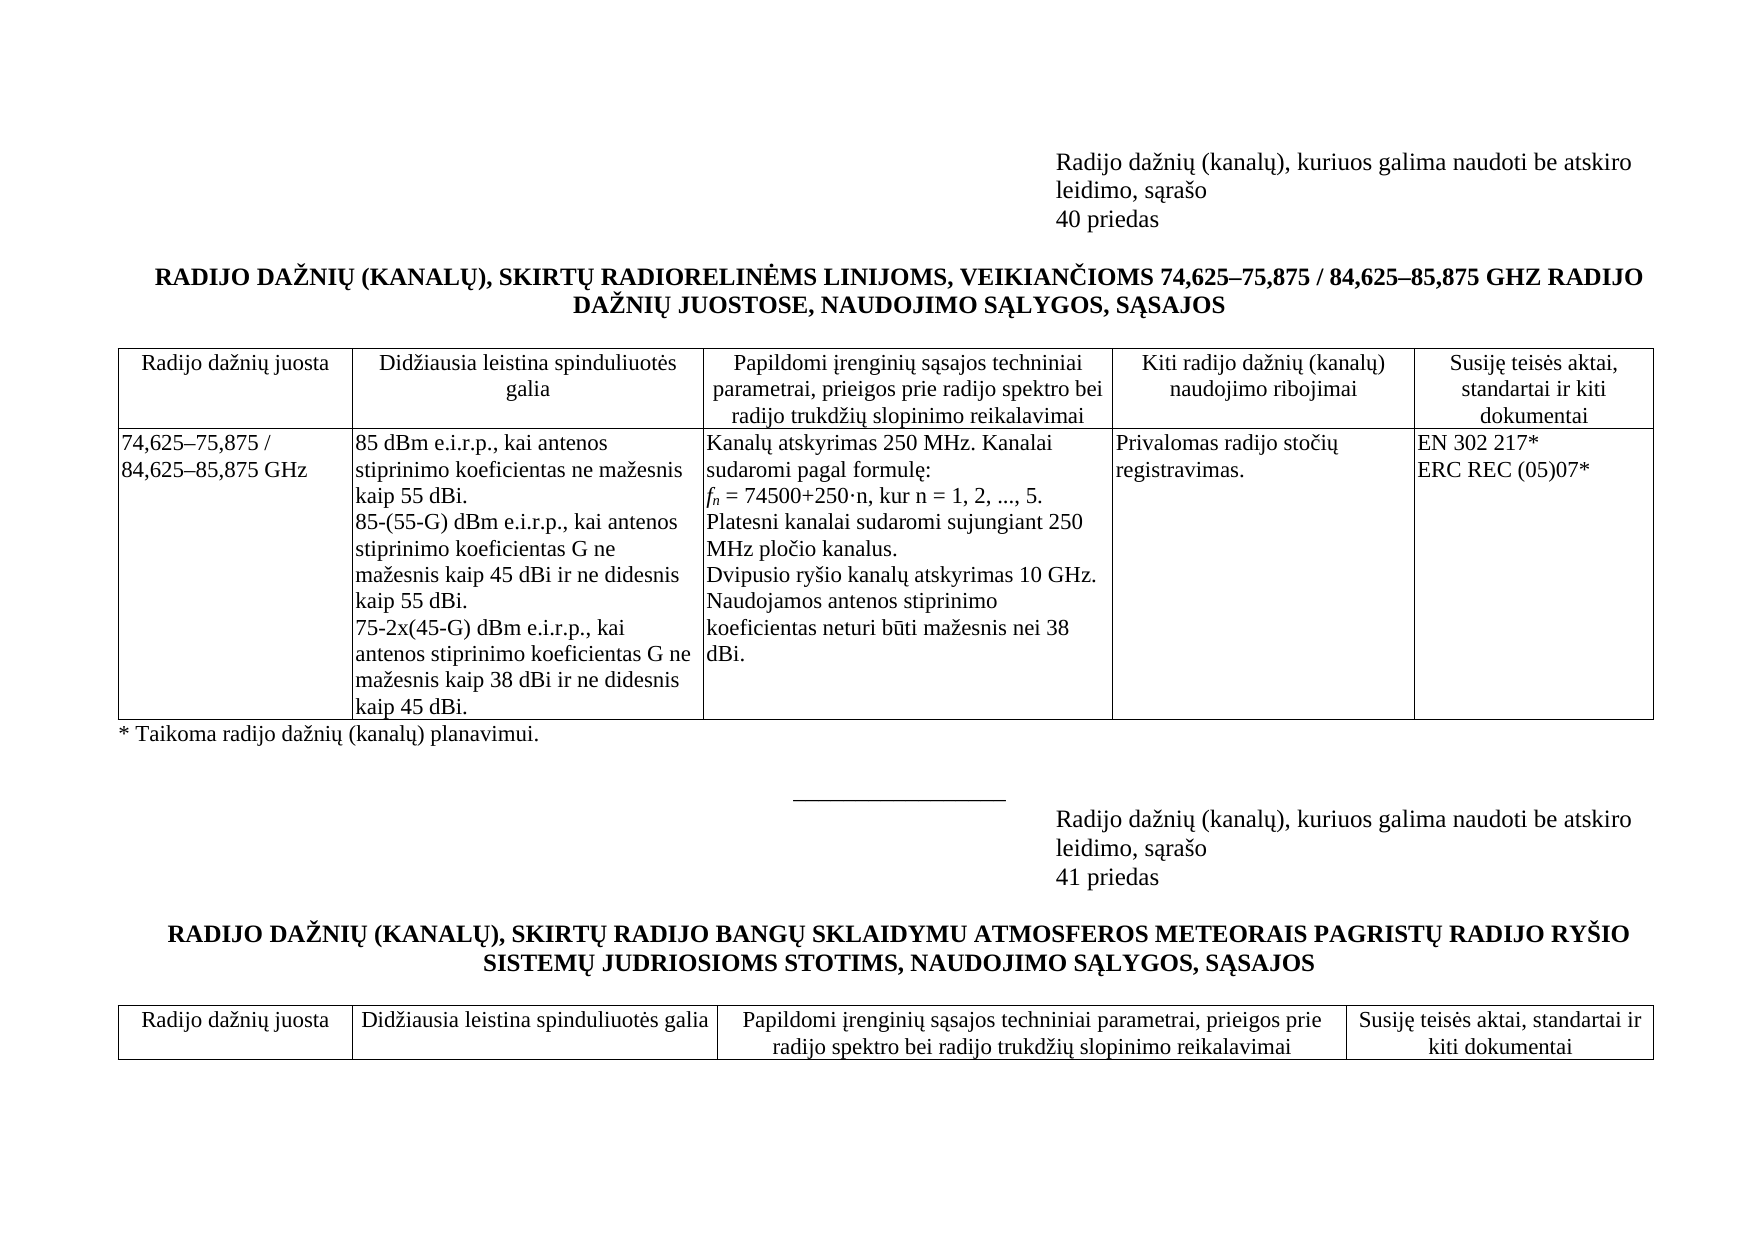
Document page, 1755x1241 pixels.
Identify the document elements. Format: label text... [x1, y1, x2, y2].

text * Taikoma radijo dažnių (kanalų) planavimui. [118, 720, 1680, 747]
table_header Didžiausia leistina spinduliuotės galia [353, 1006, 717, 1059]
table_cell 85 dBm e.i.r.p., kai antenos stiprinimo koeficientas ne mažesnis kaip 55 dBi. 85-(55-G) dBm e.i.r.p., kai antenos stiprinimo koeficientas G ne mažesnis kaip 45 dBi ir ne didesnis kaip 55 dBi. 75-2x(45-G) dBm e.i.r.p., kai antenos stiprinimo koeficientas G ne mažesnis kaip 38 dBi ir ne didesnis kaip 45 dBi. [353, 429, 703, 719]
text Radijo dažnių (kanalų), kuriuos galima naudoti be atskiro [1056, 804, 1680, 833]
table_header Papildomi įrenginių sąsajos techniniai parametrai, prieigos prie radijo spektro bei radijo trukdžių slopinimo reikalavimai [718, 1006, 1346, 1059]
table_cell Privalomas radijo stočių registravimas. [1113, 429, 1414, 719]
text leidimo, sąrašo [1056, 176, 1680, 204]
text RADIJO DAŽNIŲ (KANALŲ), SKIRTŲ RADIORELINĖMS LINIJOMS, VEIKIANČIOMS 74,625–75,875 / 84,625–85,875 GHZ RADIJO DAŽNIŲ JUOSTOSE, NAUDOJIMO SĄLYGOS, SĄSAJOS [118, 262, 1680, 319]
text leidimo, sąrašo [1056, 833, 1680, 862]
table_header Papildomi įrenginių sąsajos techniniai parametrai, prieigos prie radijo spektro bei radijo trukdžių slopinimo reikalavimai [704, 349, 1112, 428]
table_header Kiti radijo dažnių (kanalų) naudojimo ribojimai [1113, 349, 1414, 428]
text _________________ [118, 775, 1680, 804]
text Radijo dažnių (kanalų), kuriuos galima naudoti be atskiro [1056, 147, 1680, 176]
table_header Didžiausia leistina spinduliuotės galia [353, 349, 703, 428]
table_cell Kanalų atskyrimas 250 MHz. Kanalai sudaromi pagal formulę: fn = 74500+250·n, kur n = 1, 2, ..., 5. Platesni kanalai sudaromi sujungiant 250 MHz pločio kanalus. Dvipusio ryšio kanalų atskyrimas 10 GHz. Naudojamos antenos stiprinimo koeficientas neturi būti mažesnis nei 38 dBi. [704, 429, 1112, 719]
table_header Radijo dažnių juosta [119, 349, 352, 428]
table_header Susiję teisės aktai, standartai ir kiti dokumentai [1415, 349, 1653, 428]
table_cell EN 302 217* ERC REC (05)07* [1415, 429, 1653, 719]
table_header Susiję teisės aktai, standartai ir kiti dokumentai [1347, 1006, 1653, 1059]
text 41 priedas [1056, 862, 1680, 890]
table_cell 74,625–75,875 / 84,625–85,875 GHz [119, 429, 352, 719]
text RADIJO DAŽNIŲ (KANALŲ), SKIRTŲ RADIJO BANGŲ SKLAIDYMU ATMOSFEROS METEORAIS PAGRISTŲ RADIJO RYŠIO SISTEMŲ JUDRIOSIOMS STOTIMS, NAUDOJIMO SĄLYGOS, SĄSAJOS [118, 919, 1680, 977]
table_header Radijo dažnių juosta [119, 1006, 352, 1059]
text 40 priedas [1056, 204, 1680, 233]
